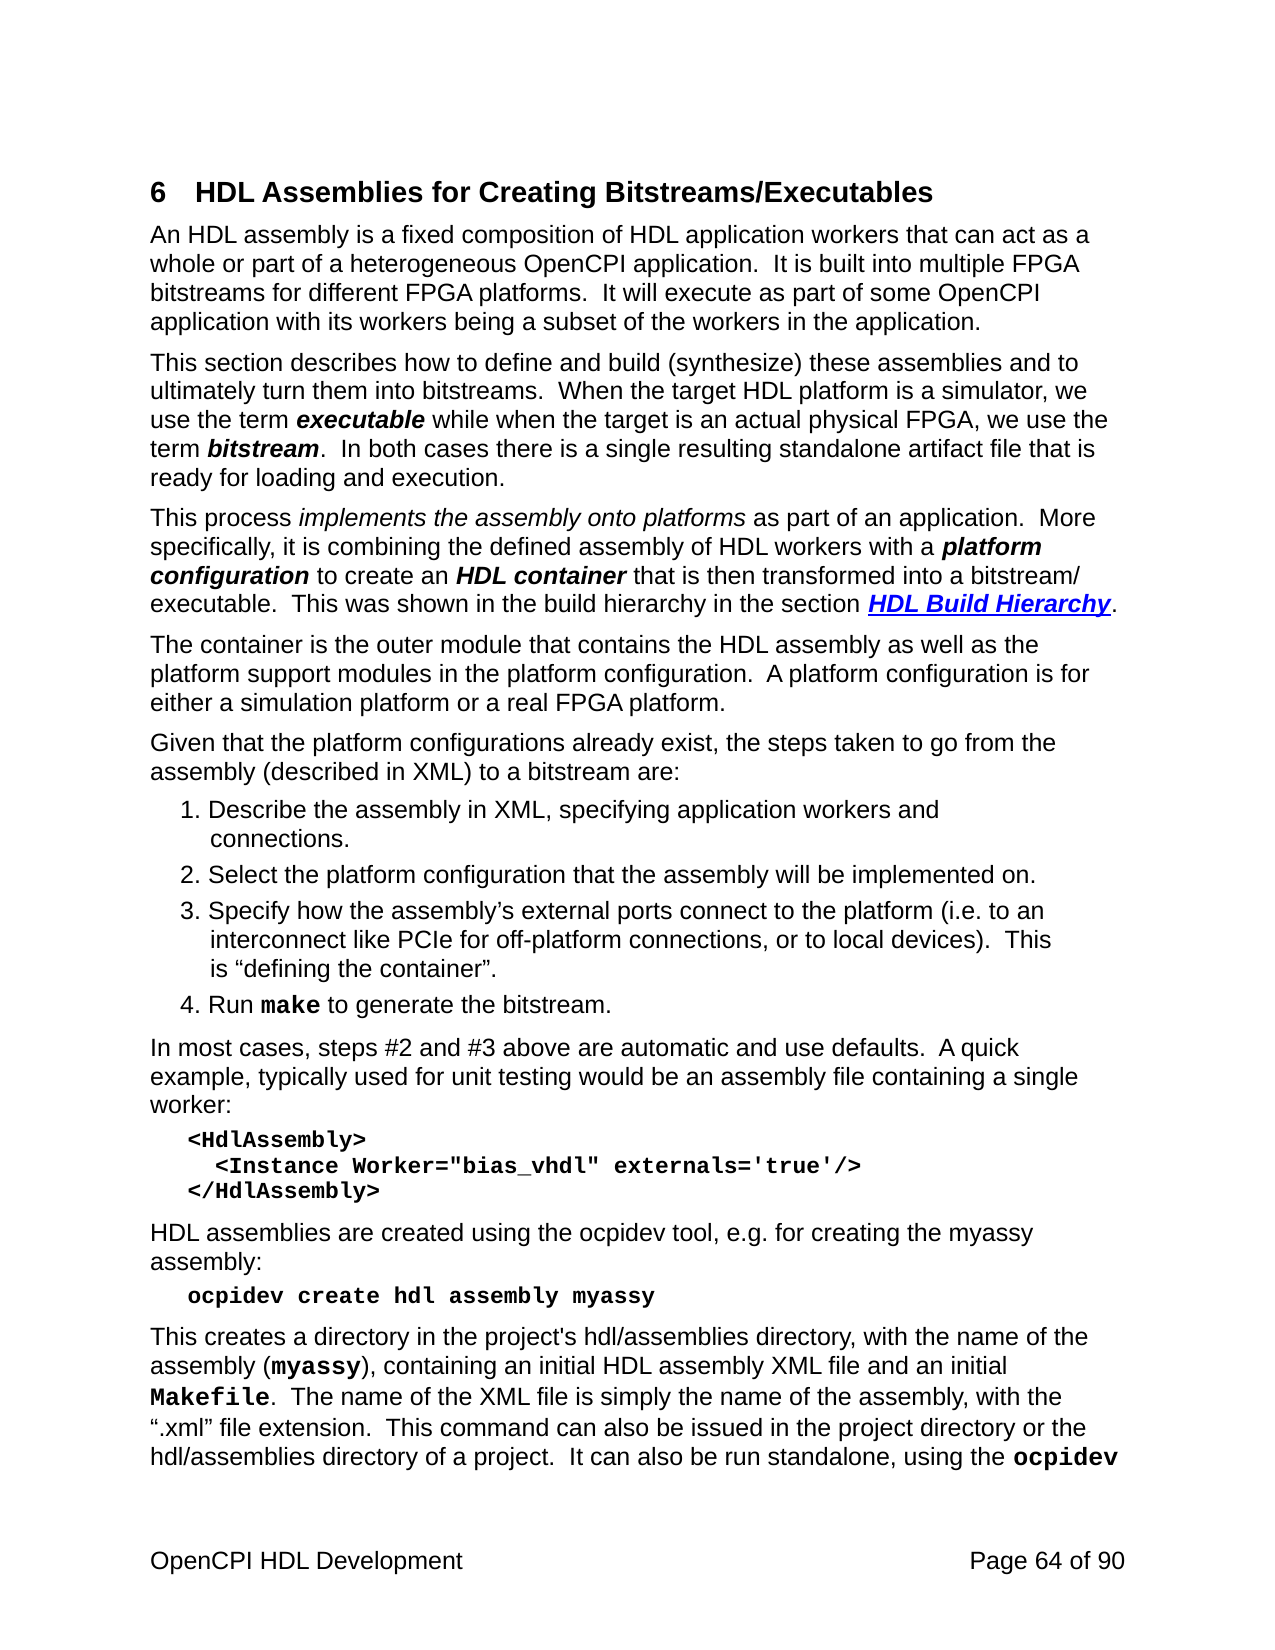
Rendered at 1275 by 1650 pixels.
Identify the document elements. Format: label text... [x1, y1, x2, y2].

text <HdlAssembly> <Instance Worker="bias_vhdl" externals='true'/> </HdlAssembly> [187, 1128, 1125, 1206]
text This section describes how to define and build (synthesize) these assemblies and to ultimately turn them into bitstreams. When the target HDL platform is a simulator, we use the term executable while when the target is an actual physical FPGA, we use the term bitstream. In both cases there is a single resulting standalone artifact file that is ready for loading and execution. [150, 347, 1125, 491]
text In most cases, steps #2 and #3 above are automatic and use defaults. A quick example, typically used for unit testing would be an assembly file containing a single worker: [150, 1033, 1125, 1119]
text HDL assemblies are created using the ocpidev tool, e.g. for creating the myassy assembly: [150, 1218, 1125, 1275]
text This creates a directory in the project's hdl/assemblies directory, with the name of the assembly (myassy), containing an initial HDL assembly XML file and an initial Makefile. The name of the XML file is simply the name of the assembly, with the “.xml” file extension. This command can also be issued in the project directory or the hdl/assemblies directory of a project. It can also be run standalone, using the ocpidev [150, 1322, 1125, 1472]
text ocpidev create hdl assembly myassy [187, 1284, 1125, 1310]
list Select the platform configuration that the assembly will be implemented on. [180, 860, 1065, 889]
text An HDL assembly is a fixed composition of HDL application workers that can act as a whole or part of a heterogeneous OpenCPI application. It is built into multiple FPGA bitstreams for different FPGA platforms. It will execute as part of some OpenCPI application with its workers being a subset of the workers in the application. [150, 221, 1125, 336]
subtitle HDL Assemblies for Creating Bitstreams/Executables [150, 175, 1125, 208]
text Given that the platform configurations already exist, the steps taken to go from the assembly (described in XML) to a bitstream are: [150, 728, 1125, 786]
text The container is the outer module that contains the HDL assembly as well as the platform support modules in the platform configuration. A platform configuration is for either a simulation platform or a real FPGA platform. [150, 630, 1125, 716]
list Specify how the assembly’s external ports connect to the platform (i.e. to an interconnect like PCIe for off-platform connections, or to local devices). This is “defining the container”. [180, 896, 1065, 982]
list Describe the assembly in XML, specifying application workers and connections. [180, 795, 1065, 852]
text This process implements the assembly onto platforms as part of an application. More specifically, it is combining the defined assembly of HDL workers with a platform configuration to create an HDL container that is then transformed into a bitstream/ executable. This was shown in the build hierarchy in the section HDL Build Hierarchy. [150, 503, 1125, 618]
list Run make to generate the bitstream. [180, 990, 1065, 1021]
